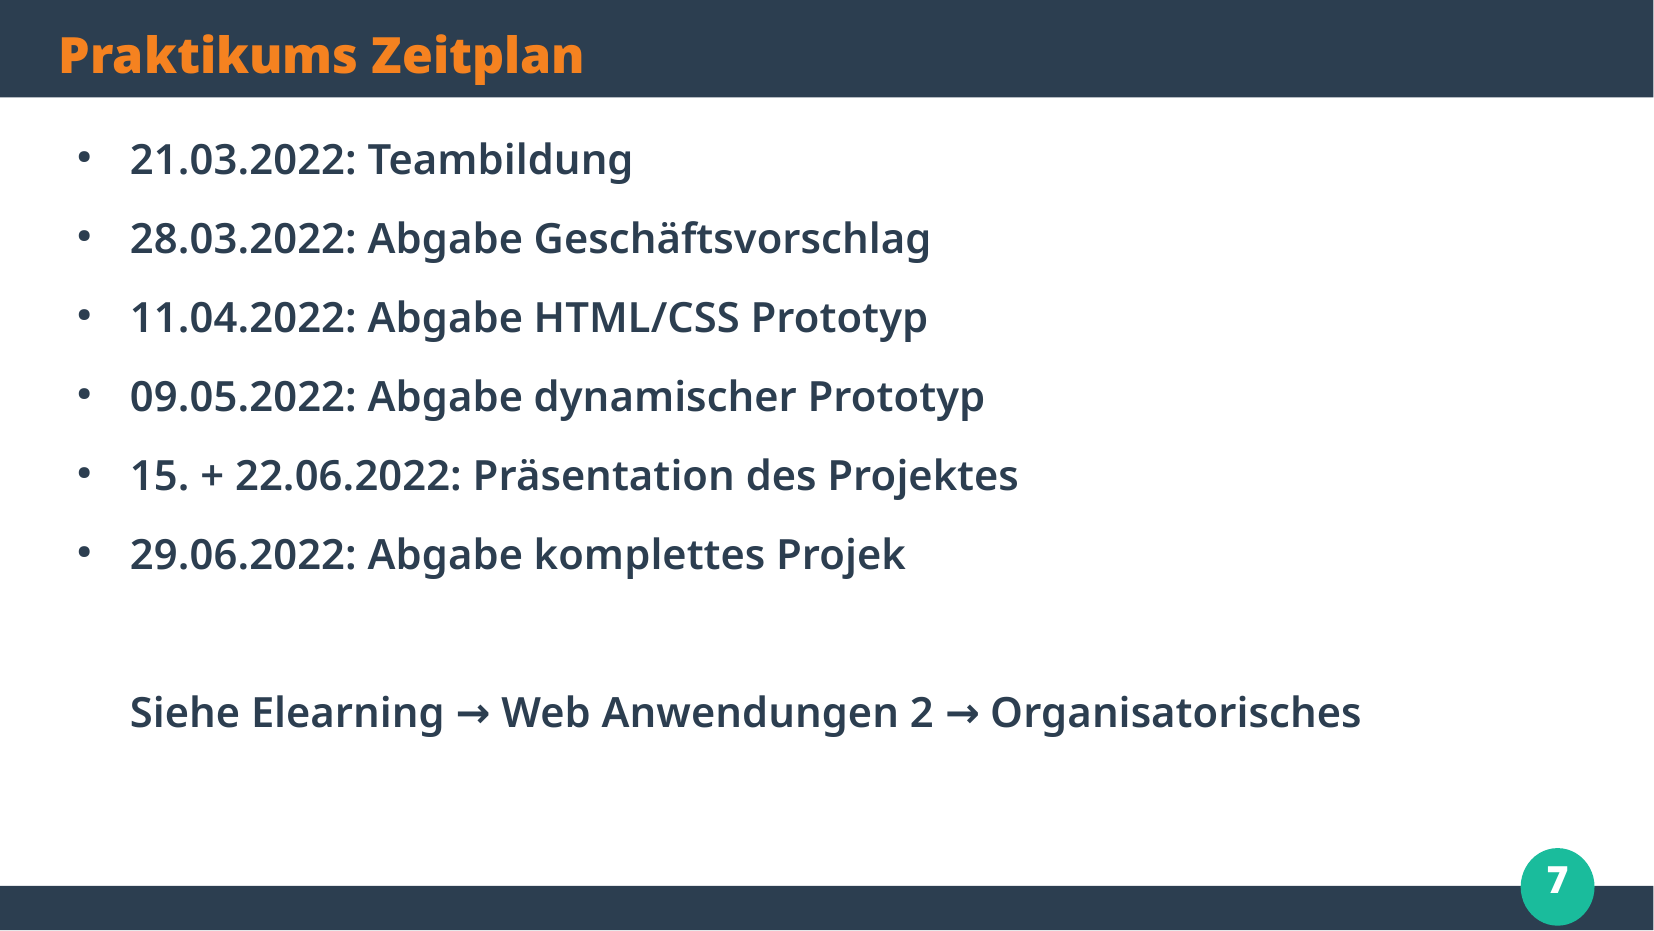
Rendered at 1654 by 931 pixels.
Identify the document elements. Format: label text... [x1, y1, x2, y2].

list 21.03.2022: Teambildung 28.03.2022: Abgabe Geschäftsvorschlag 11.04.2022: Abgabe HTML/CSS Prototyp 09.05.2022: Abgabe dynamischer Prototyp 15. + 22.06.2022: Präsentation des Projektes 29.06.2022: Abgabe komplettes Projek Siehe Elearning → Web Anwendungen 2 → Organisatorisches [59, 129, 1595, 864]
title Praktikums Zeitplan [59, 8, 1595, 89]
